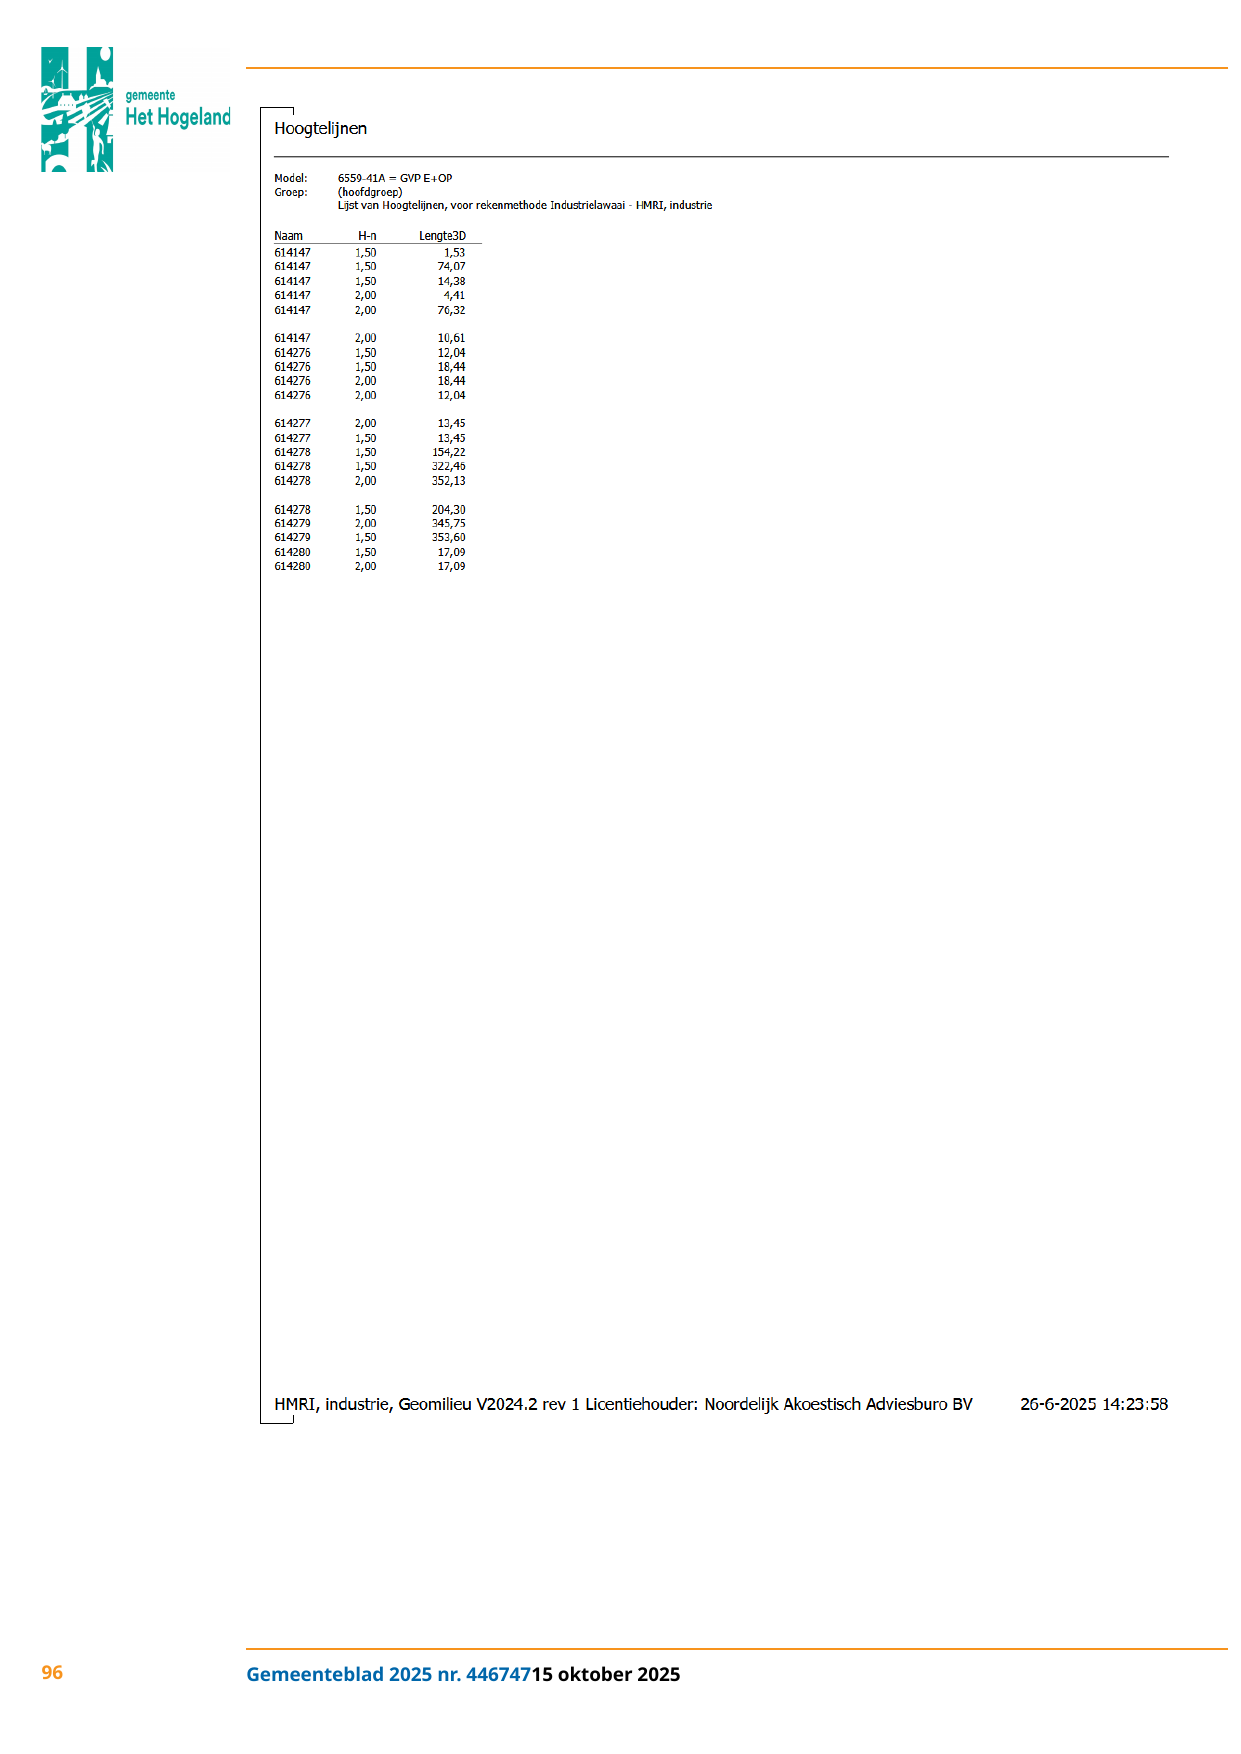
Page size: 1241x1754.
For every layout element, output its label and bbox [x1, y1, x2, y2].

picture [268, 115, 1173, 1415]
picture [41, 47, 231, 172]
